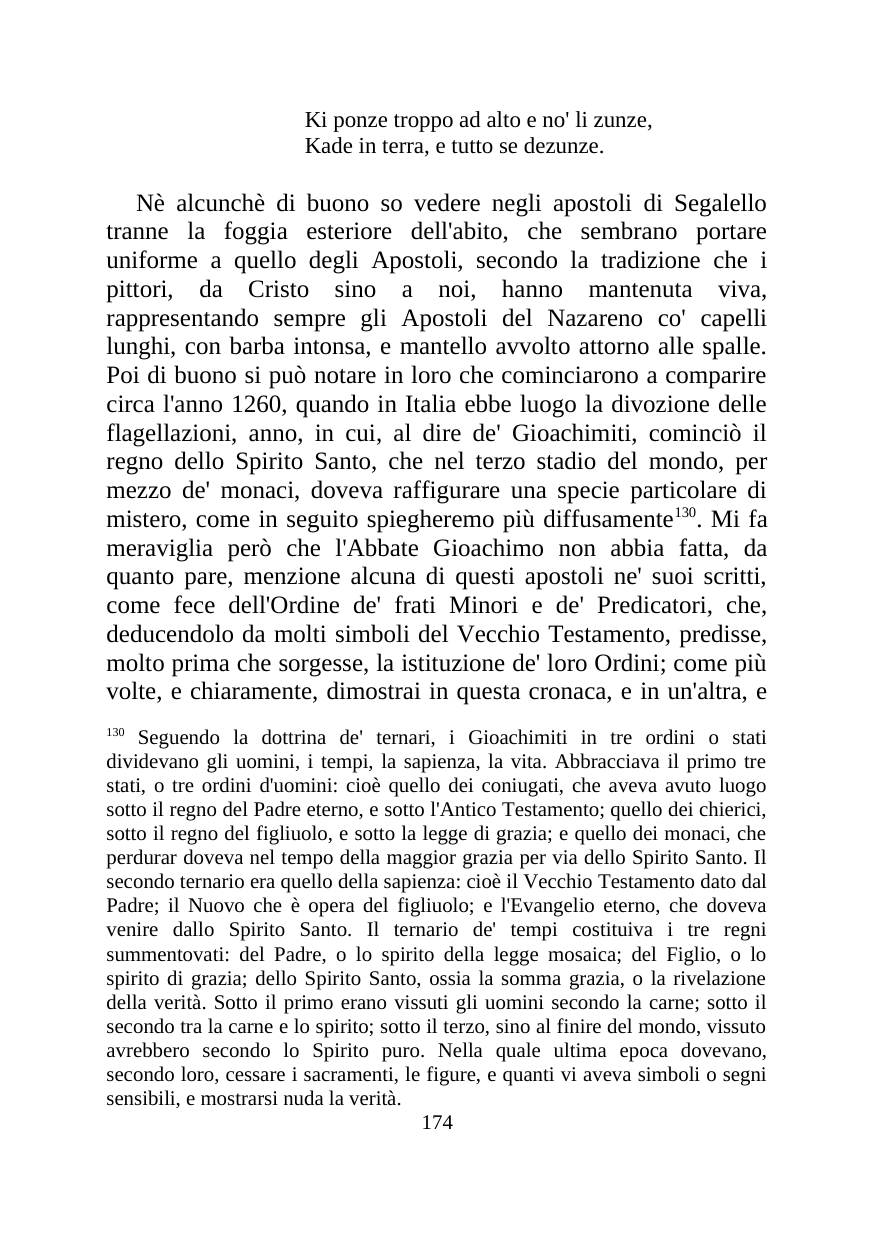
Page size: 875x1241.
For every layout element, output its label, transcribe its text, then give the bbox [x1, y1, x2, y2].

text Seguendo la dottrina de' ternari, i Gioachimiti in tre ordini o stati dividevano gli uomini, i tempi, la sapienza, la vita. Abbracciava il primo tre stati, o tre ordini d'uomini: cioè quello dei coniugati, che aveva avuto luogo sotto il regno del Padre eterno, e sotto l'Antico Testamento; quello dei chierici, sotto il regno del figliuolo, e sotto la legge di grazia; e quello dei monaci, che perdurar doveva nel tempo della maggior grazia per via dello Spirito Santo. Il secondo ternario era quello della sapienza: cioè il Vecchio Testamento dato dal Padre; il Nuovo che è opera del figliuolo; e l'Evangelio eterno, che doveva venire dallo Spirito Santo. Il ternario de' tempi costituiva i tre regni summentovati: del Padre, o lo spirito della legge mosaica; del Figlio, o lo spirito di grazia; dello Spirito Santo, ossia la somma grazia, o la rivelazione della verità. Sotto il primo erano vissuti gli uomini secondo la carne; sotto il secondo tra la carne e lo spirito; sotto il terzo, sino al finire del mondo, vissuto avrebbero secondo lo Spirito puro. Nella quale ultima epoca dovevano, secondo loro, cessare i sacramenti, le figure, e quanti vi aveva simboli o segni sensibili, e mostrarsi nuda la verità. [106, 725, 768, 1110]
text Nè alcunchè di buono so vedere negli apostoli di Segalello tranne la foggia esteriore dell'abito, che sembrano portare uniforme a quello degli Apostoli, secondo la tradizione che i pittori, da Cristo sino a noi, hanno mantenuta viva, rappresentando sempre gli Apostoli del Nazareno co' capelli lunghi, con barba intonsa, e mantello avvolto attorno alle spalle. Poi di buono si può notare in loro che cominciarono a comparire circa l'anno 1260, quando in Italia ebbe luogo la divozione delle flagellazioni, anno, in cui, al dire de' Gioachimiti, cominciò il regno dello Spirito Santo, che nel terzo stadio del mondo, per mezzo de' monaci, doveva raffigurare una specie particolare di mistero, come in seguito spiegheremo più diffusamente. Mi fa meraviglia però che l'Abbate Gioachimo non abbia fatta, da quanto pare, menzione alcuna di questi apostoli ne' suoi scritti, come fece dell'Ordine de' frati Minori e de' Predicatori, che, deducendolo da molti simboli del Vecchio Testamento, predisse, molto prima che sorgesse, la istituzione de' loro Ordini; come più volte, e chiaramente, dimostrai in questa cronaca, e in un'altra, e [106, 188, 768, 705]
text Ki ponze troppo ad alto e no' li zunze, [275, 106, 768, 133]
text Kade in terra, e tutto se dezunze. [275, 133, 768, 159]
